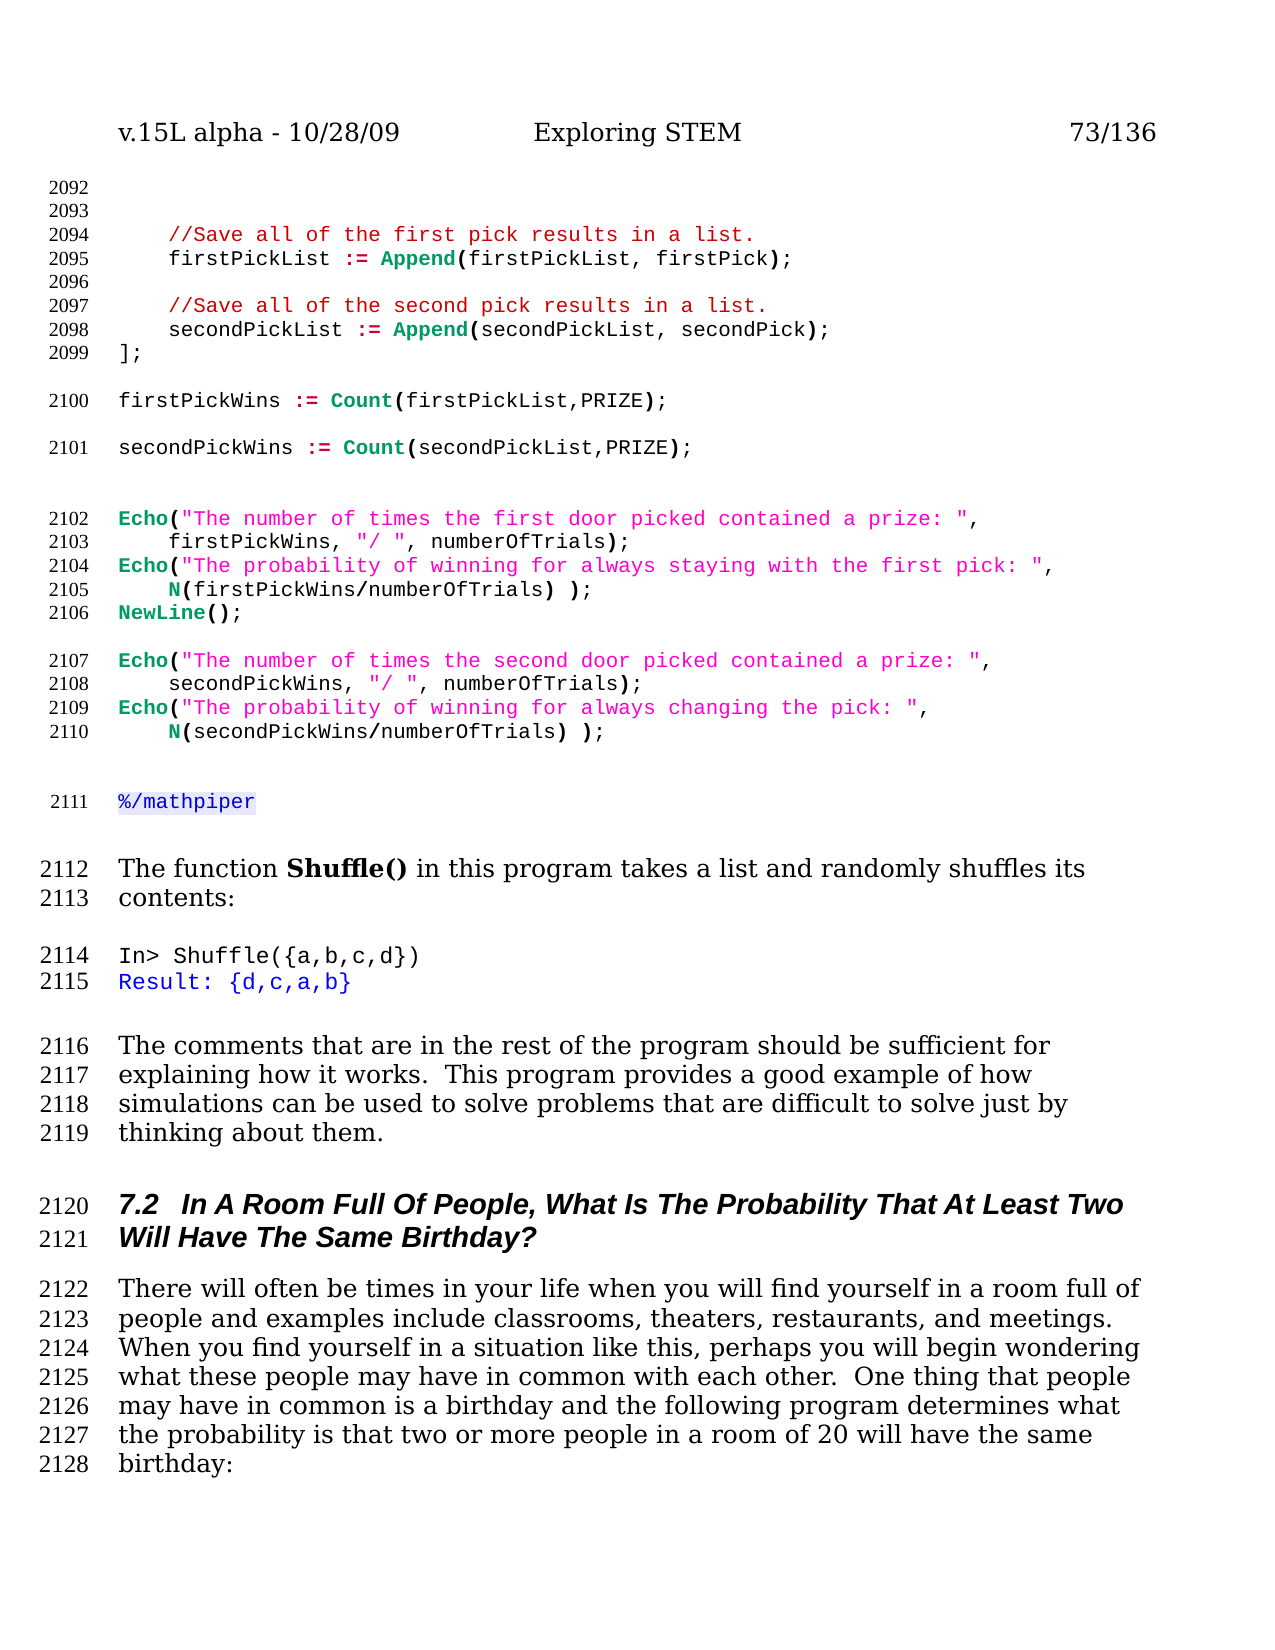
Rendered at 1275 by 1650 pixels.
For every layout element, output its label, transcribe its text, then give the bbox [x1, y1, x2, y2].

text In> Shuffle({a,b,c,d}) [118, 944, 1157, 970]
text //Save all of the first pick results in a list. [118, 224, 1157, 248]
subtitle In A Room Full Of People, What Is The Probability That At Least Two Will Have The Same Birthday? [118, 1187, 1157, 1254]
text secondPickWins, "/ ", numberOfTrials); [118, 673, 1157, 697]
text secondPickWins := Count(secondPickList,PRIZE); [118, 437, 1157, 461]
text The function Shuffle() in this program takes a list and randomly shuffles its contents: [118, 854, 1157, 912]
text NewLine(); [118, 602, 1157, 626]
text firstPickWins, "/ ", numberOfTrials); [118, 531, 1157, 555]
text %/mathpiper [118, 792, 1157, 815]
text Echo("The number of times the second door picked contained a prize: ", [118, 650, 1157, 673]
text secondPickList := Append(secondPickList, secondPick); [118, 319, 1157, 342]
text N(firstPickWins/numberOfTrials) ); [118, 579, 1157, 602]
text There will often be times in your life when you will find yourself in a room full of people and examples include classrooms, theaters, restaurants, and meetings. When you find yourself in a situation like this, perhaps you will begin wondering what these people may have in common with each other. One thing that people may have in common is a birthday and the following program determines what the probability is that two or more people in a room of 20 will have the same birthday: [118, 1275, 1157, 1479]
text //Save all of the second pick results in a list. [118, 295, 1157, 319]
text firstPickList := Append(firstPickList, firstPick); [118, 248, 1157, 271]
text Echo("The probability of winning for always staying with the first pick: ", [118, 555, 1157, 579]
text N(secondPickWins/numberOfTrials) ); [118, 721, 1157, 744]
text Echo("The probability of winning for always changing the pick: ", [118, 697, 1157, 721]
text ]; [118, 342, 1157, 366]
text firstPickWins := Count(firstPickList,PRIZE); [118, 389, 1157, 413]
text The comments that are in the rest of the program should be sufficient for explaining how it works. This program provides a good example of how simulations can be used to solve problems that are difficult to solve just by thinking about them. [118, 1031, 1157, 1148]
text Echo("The number of times the first door picked contained a prize: ", [118, 508, 1157, 531]
text Result: {d,c,a,b} [118, 970, 1157, 996]
